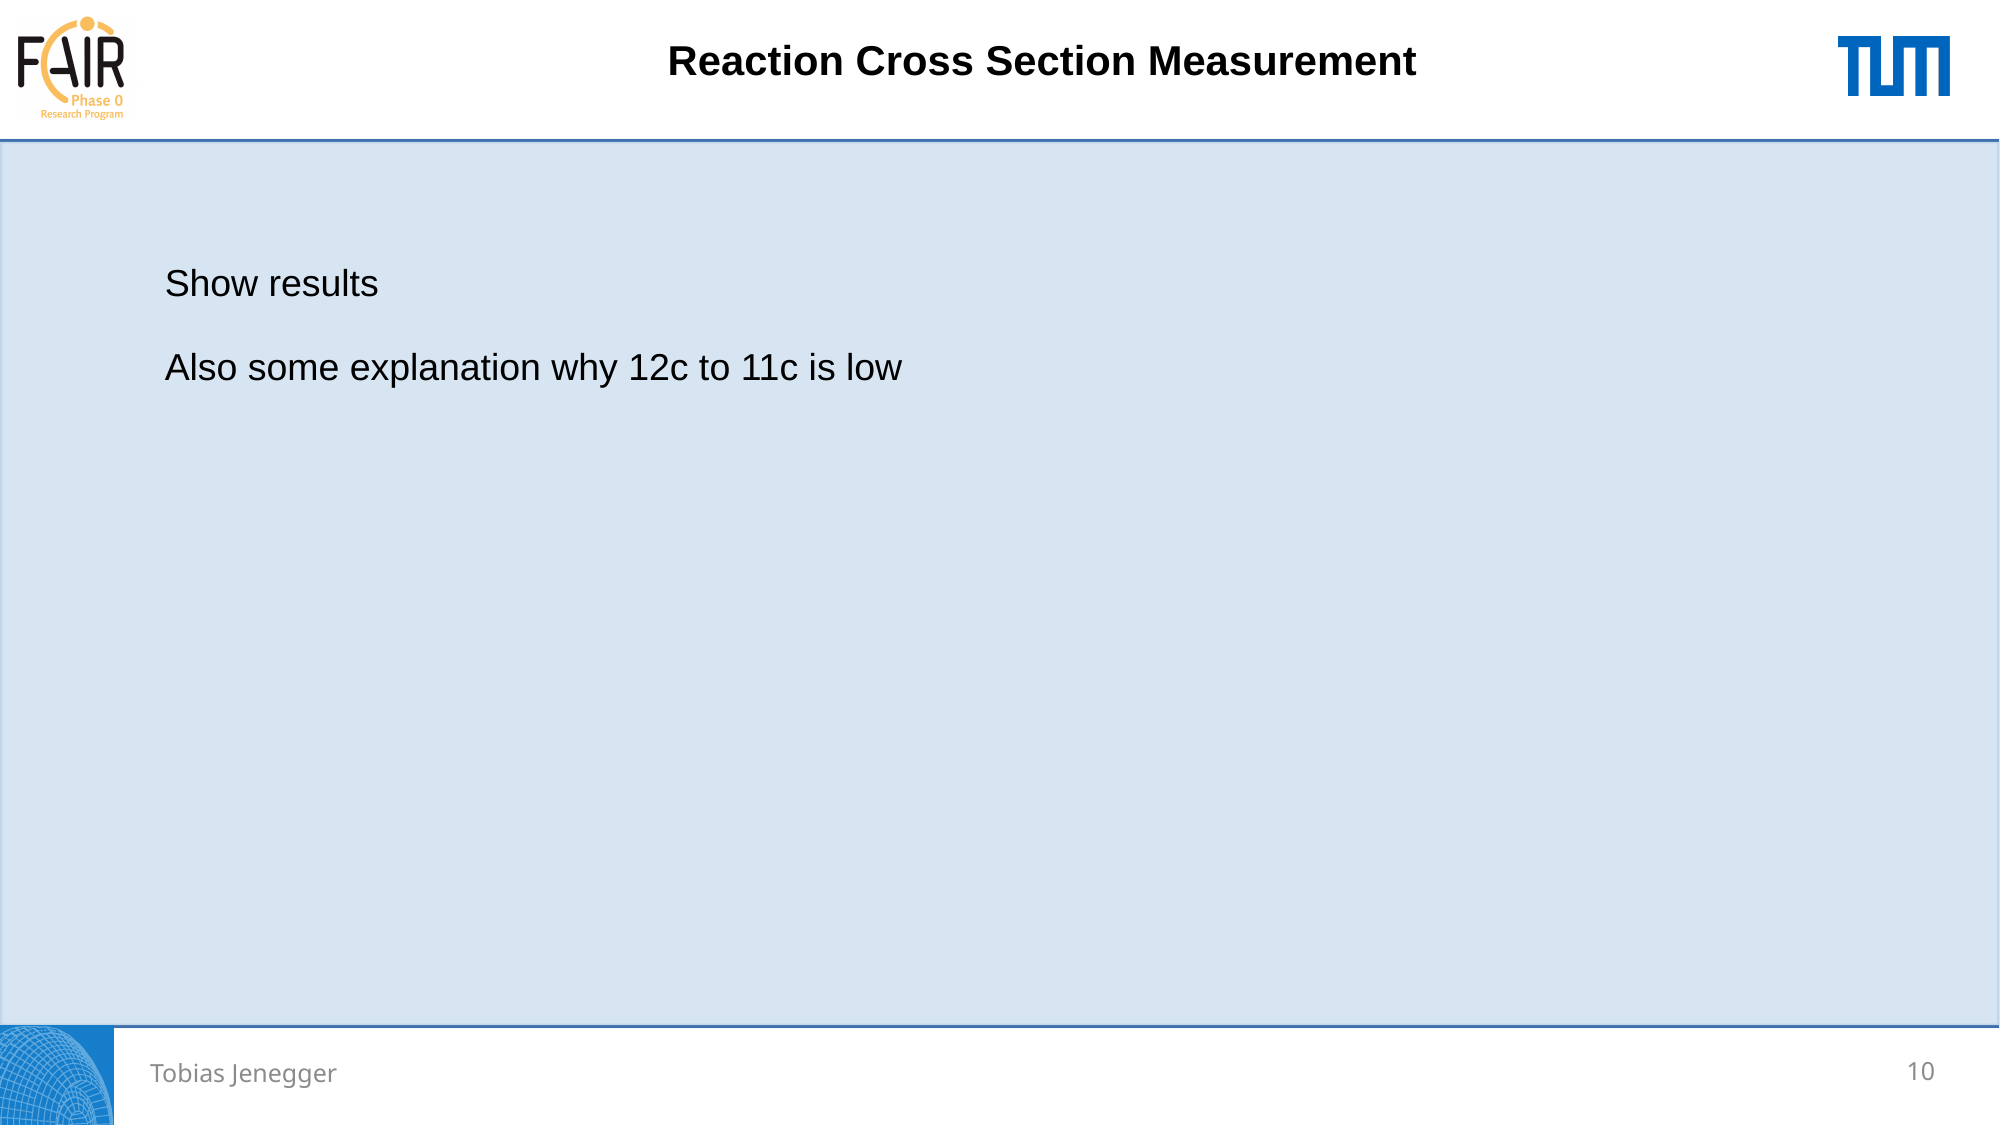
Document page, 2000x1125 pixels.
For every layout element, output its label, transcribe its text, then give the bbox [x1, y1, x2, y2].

picture [1838, 36, 1950, 96]
text_box Show results Also some explanation why 12c to 11c is low [150, 254, 1336, 396]
picture [0, 1025, 114, 1125]
text_box Reaction Cross Section Measurement [405, 29, 1681, 92]
picture [15, 15, 142, 120]
